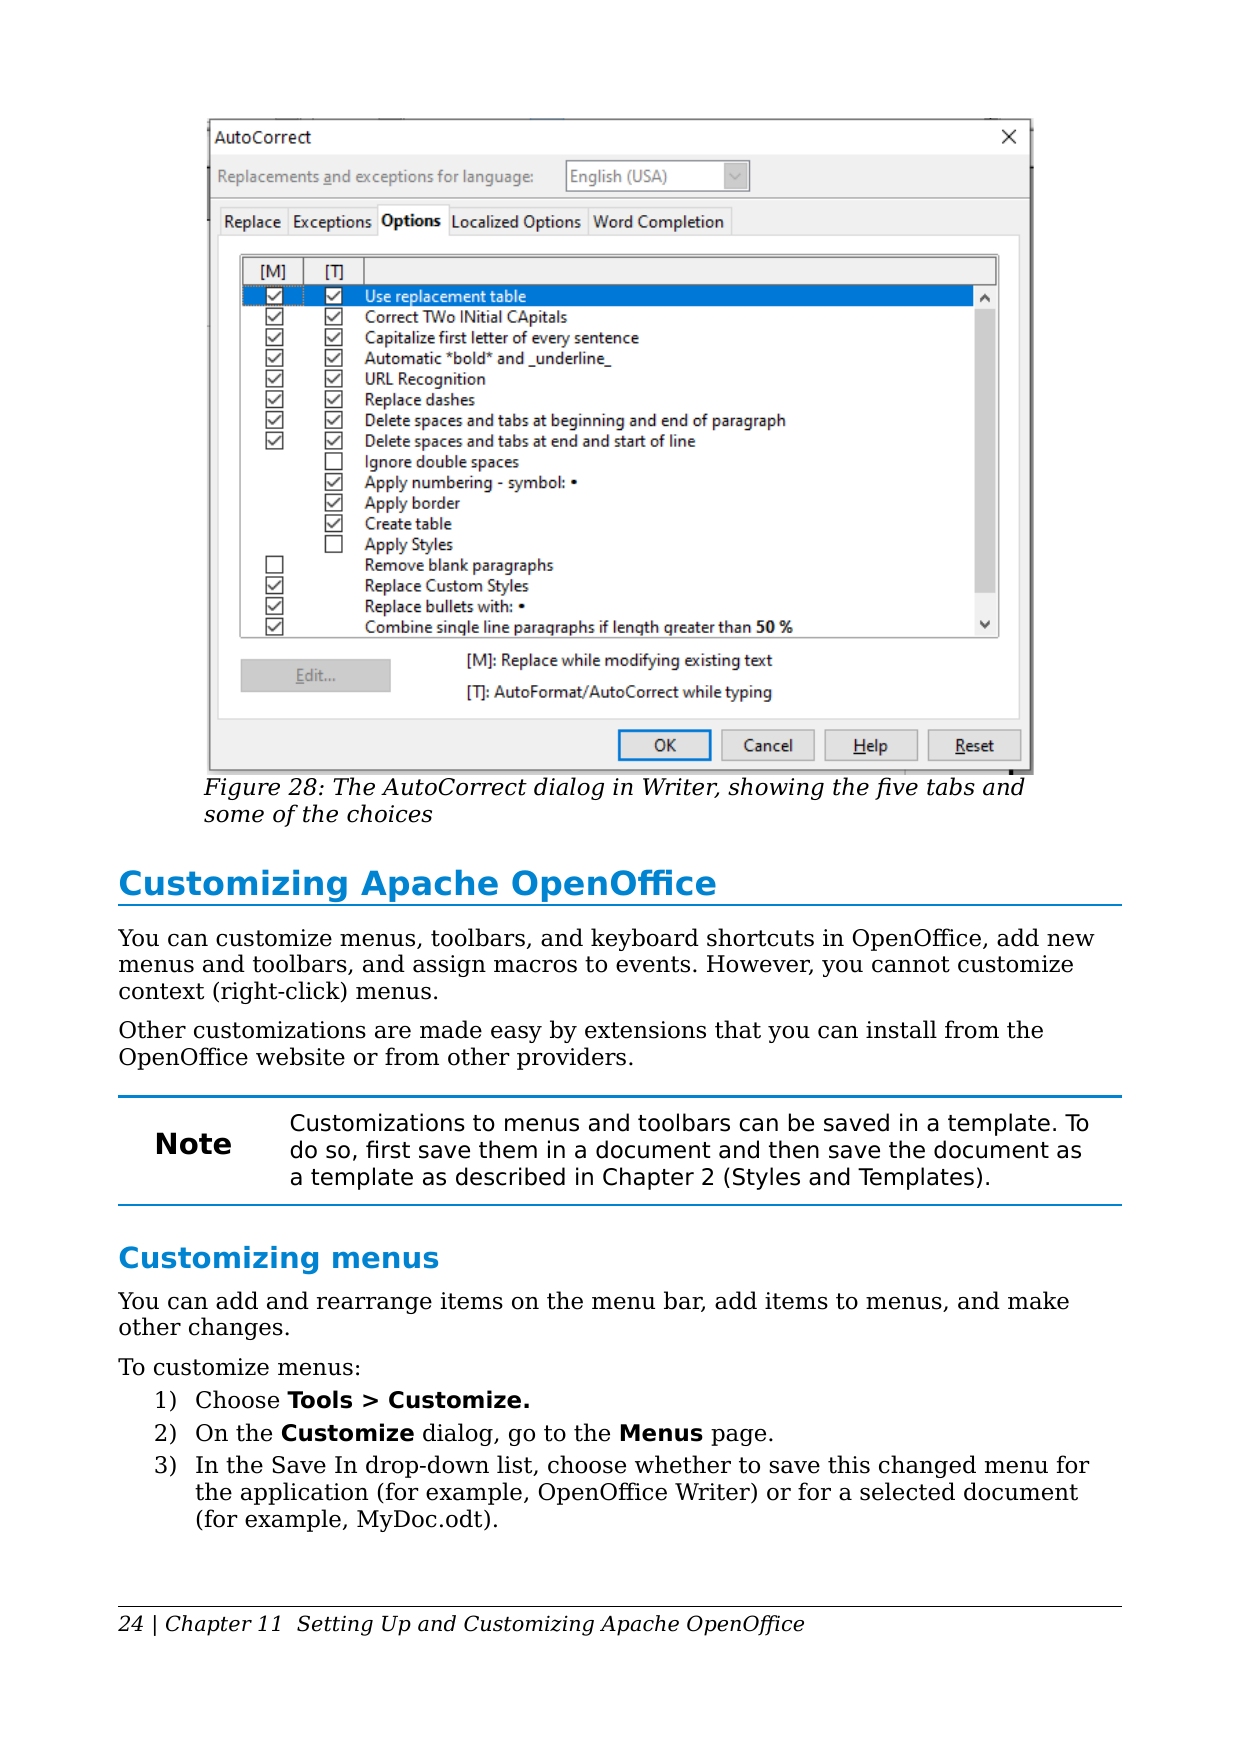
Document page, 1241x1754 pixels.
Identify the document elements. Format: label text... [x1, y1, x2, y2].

subtitle Customizing Apache OpenOffice [118, 865, 1122, 904]
table_header Note [118, 1098, 268, 1203]
text You can add and rearrange items on the menu bar, add items to menus, and make other changes. [118, 1288, 1122, 1341]
text Figure 28: The AutoCorrect dialog in Writer, showing the five tabs and some of the choices [204, 775, 1036, 828]
text Other customizations are made easy by extensions that you can install from the OpenOffice website or from other providers. [118, 1017, 1122, 1071]
list To customize menus: [118, 1354, 1122, 1380]
list In the Save In drop-down list, choose whether to save this changed menu for the application (for example, OpenOffice Writer) or for a selected document (for example, MyDoc.odt). [177, 1453, 1122, 1533]
text You can customize menus, toolbars, and keyboard shortcuts in OpenOffice, add new menus and toolbars, and assign macros to events. However, you cannot customize context (right-click) menus. [118, 925, 1122, 1005]
picture [206, 118, 1034, 775]
subtitle Customizing menus [118, 1242, 1122, 1276]
table_header Customizations to menus and toolbars can be saved in a template. To do so, first save them in a document and then save the document as a template as described in Chapter 2 (Styles and Templates). [268, 1098, 1122, 1203]
list Choose Tools > Customize. [177, 1387, 1122, 1413]
list On the Customize dialog, go to the Menus page. [177, 1420, 1122, 1446]
